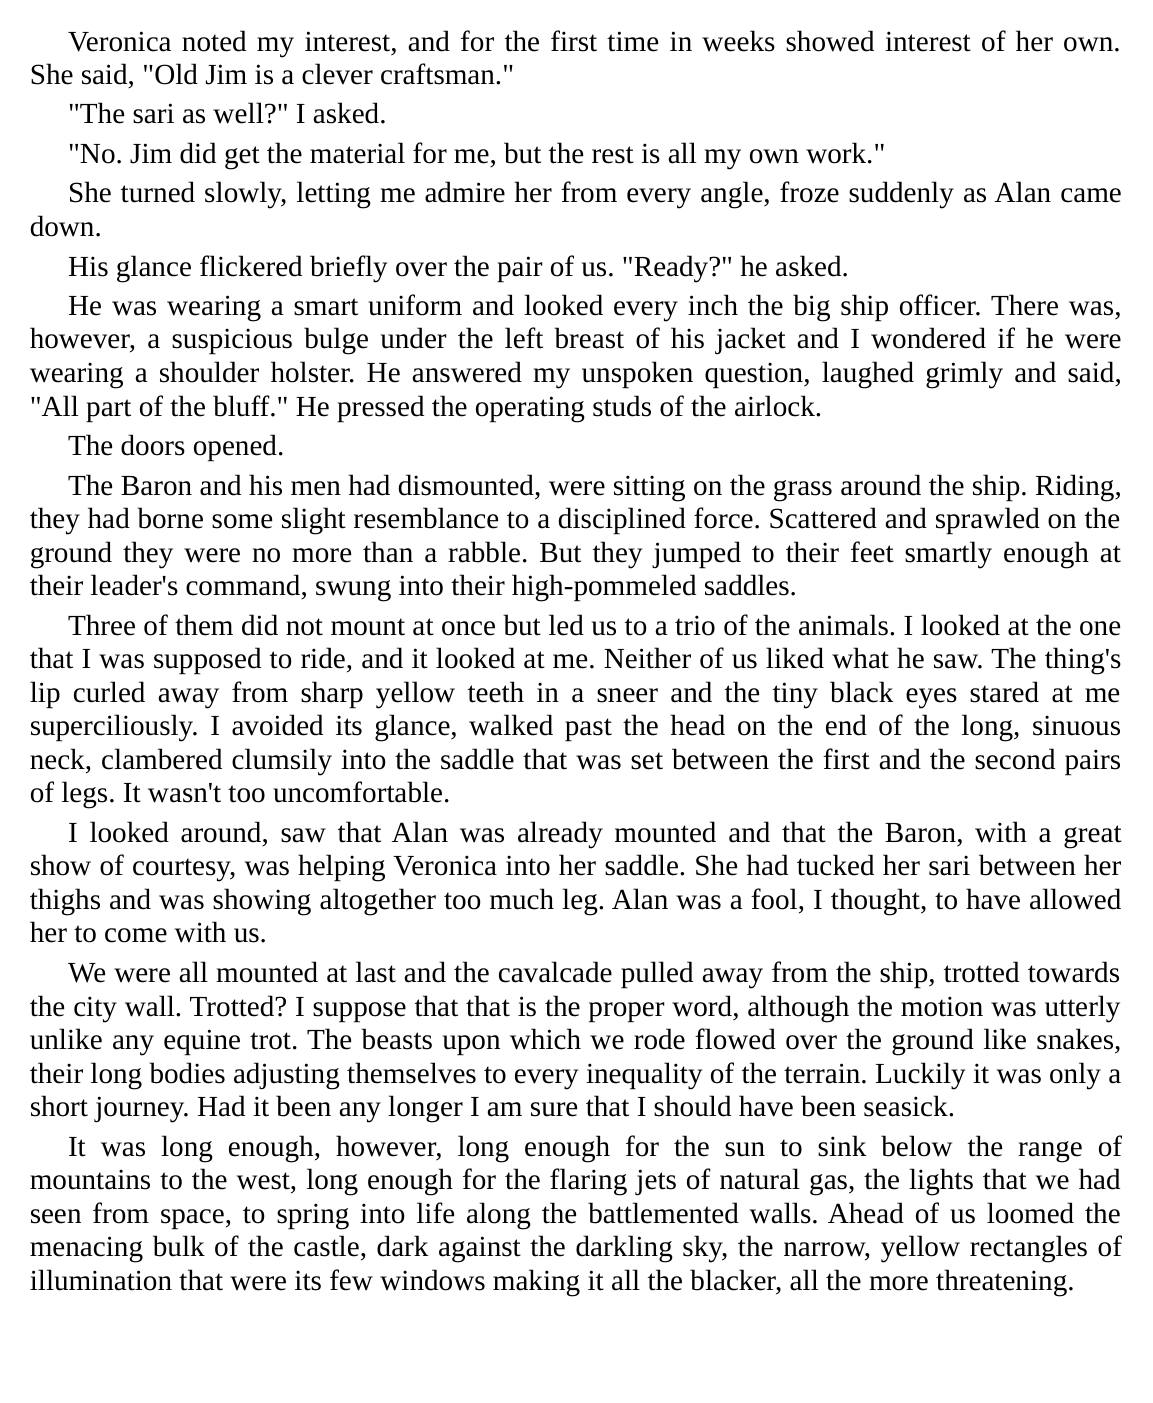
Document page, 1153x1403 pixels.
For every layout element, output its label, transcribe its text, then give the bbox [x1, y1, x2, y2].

text It was long enough, however, long enough for the sun to sink below the range of mountains to the west, long enough for the flaring jets of natural gas, the lights that we had seen from space, to spring into life along the battlemented walls. Ahead of us loomed the menacing bulk of the castle, dark against the darkling sky, the narrow, yellow rectangles of illumination that were its few windows making it all the blacker, all the more threatening. [29, 1129, 1123, 1296]
text Three of them did not mount at once but led us to a trio of the animals. I looked at the one that I was supposed to ride, and it looked at me. Neither of us liked what he saw. The thing's lip curled away from sharp yellow teeth in a sneer and the tiny black eyes stared at me superciliously. I avoided its glance, walked past the head on the end of the long, sinuous neck, clambered clumsily into the saddle that was set between the first and the second pairs of legs. It wasn't too uncomfortable. [29, 608, 1123, 809]
text "No. Jim did get the material for me, but the rest is all my own work." [29, 136, 1123, 170]
text He was wearing a smart uniform and looked every inch the big ship officer. There was, however, a suspicious bulge under the left breast of his jacket and I wondered if he were wearing a shoulder holster. He answered my unspoken question, laughed grimly and said, "All part of the bluff." He pressed the operating studs of the airlock. [29, 288, 1123, 422]
text His glance flickered briefly over the pair of us. "Ready?" he asked. [29, 249, 1123, 282]
text Veronica noted my interest, and for the first time in weeks showed interest of her own. She said, "Old Jim is a clever craftsman." [29, 24, 1123, 91]
text I looked around, saw that Alan was already mounted and that the Baron, with a great show of courtesy, was helping Veronica into her saddle. She had tucked her sari between her thighs and was showing altogether too much leg. Alan was a fool, I thought, to have allowed her to come with us. [29, 815, 1123, 949]
text We were all mounted at last and the cavalcade pulled away from the ship, trotted towards the city wall. Trotted? I suppose that that is the proper word, although the motion was utterly unlike any equine trot. The beasts upon which we rode flowed over the ground like snakes, their long bodies adjusting themselves to every inequality of the terrain. Luckily it was only a short journey. Had it been any longer I am sure that I should have been seasick. [29, 955, 1123, 1123]
text She turned slowly, letting me admire her from every angle, froze suddenly as Alan came down. [29, 176, 1123, 243]
text The doors opened. [29, 428, 1123, 462]
text "The sari as well?" I asked. [29, 97, 1123, 130]
text The Baron and his men had dismounted, were sitting on the grass around the ship. Riding, they had borne some slight resemblance to a disciplined force. Scattered and sprawled on the ground they were no more than a rabble. But they jumped to their feet smartly enough at their leader's command, swung into their high-pommeled saddles. [29, 468, 1123, 602]
